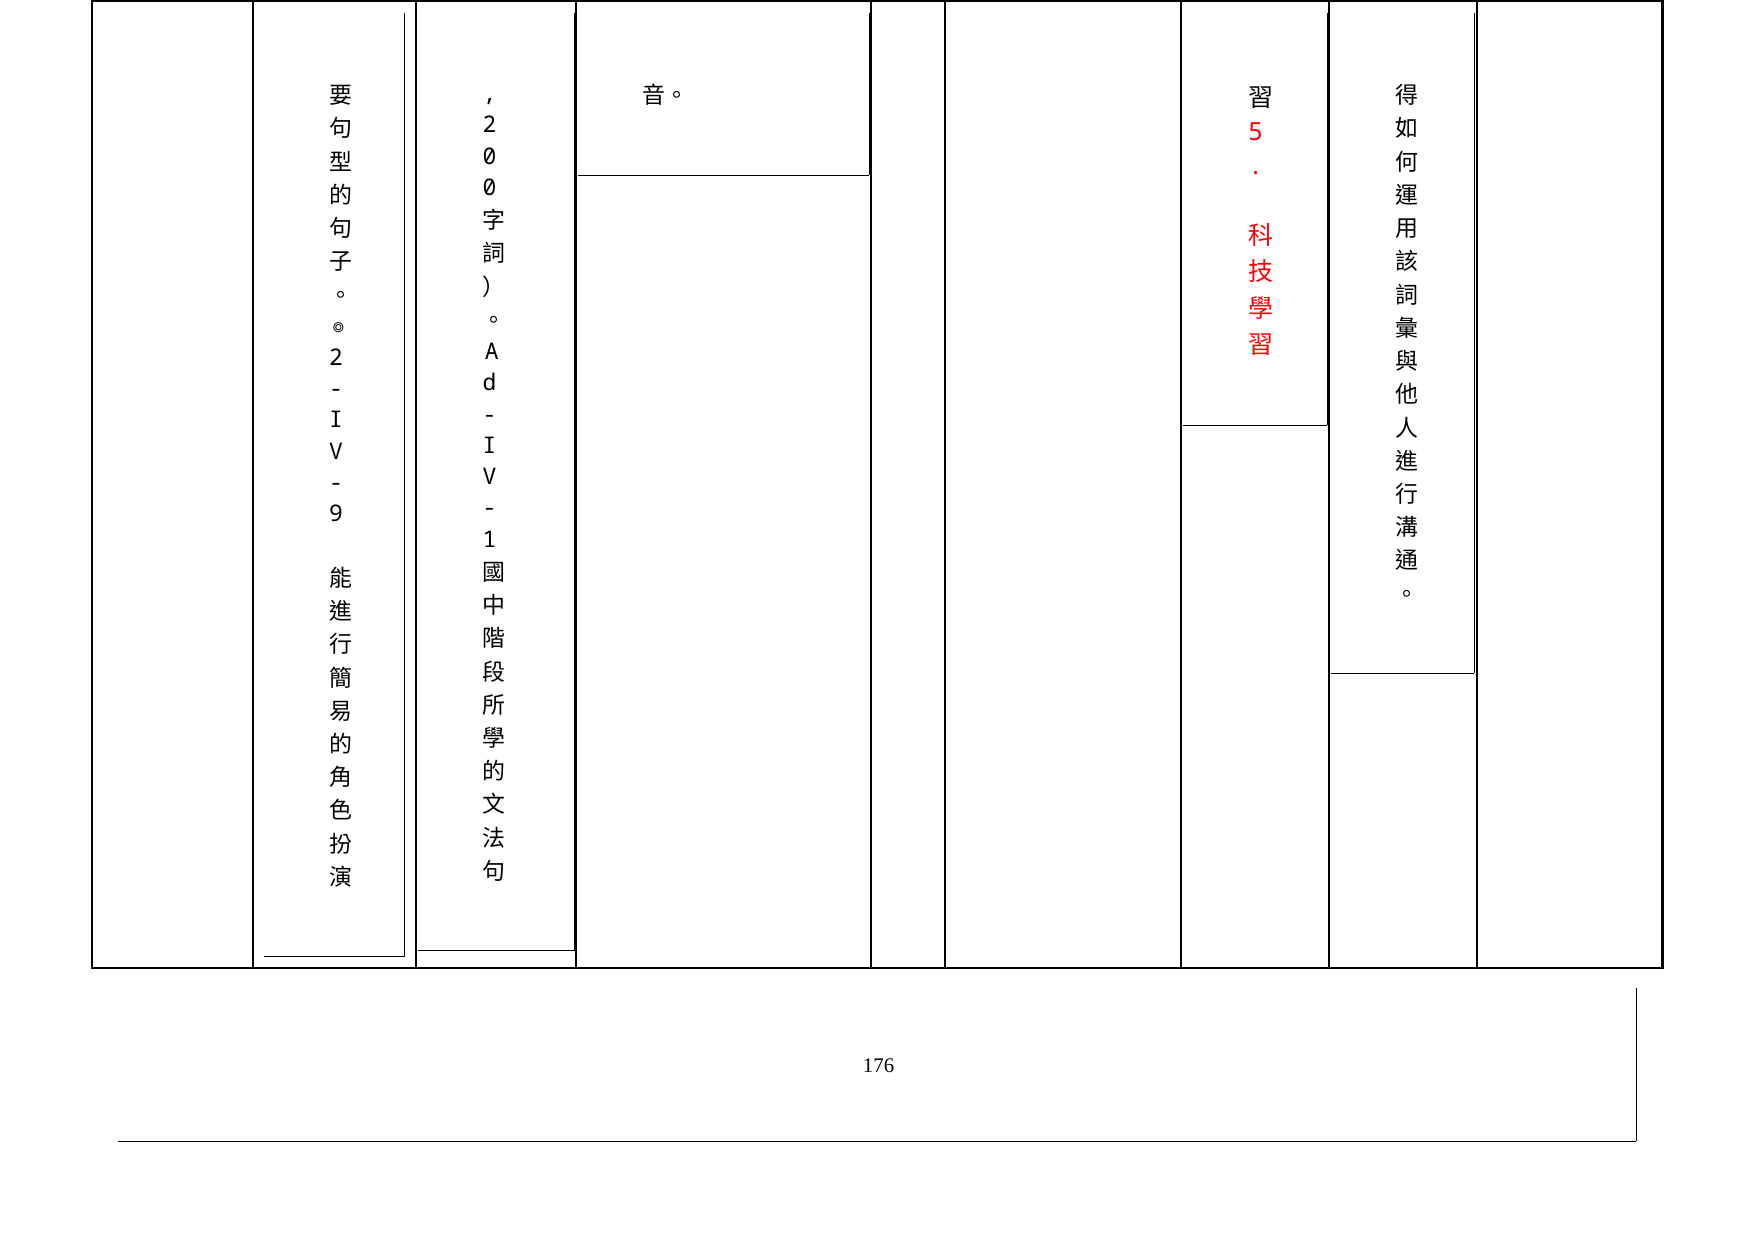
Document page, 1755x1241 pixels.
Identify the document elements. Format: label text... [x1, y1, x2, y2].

table_cell ,200字詞）。 Ad-IV-1 國中階段所學的文法句 [417, 2, 575, 967]
table_cell 音。 [577, 2, 870, 967]
table_cell [946, 2, 1180, 967]
table_cell 習 5. 科技學習 [1182, 2, 1328, 967]
table_cell 得如何運用該詞彙與他人進行溝通。 [1330, 2, 1476, 967]
table_cell [93, 2, 252, 967]
table_cell 要句型的句子。 ◎2-IV-9 能進行簡易的角色扮演 [254, 2, 415, 967]
table_cell [1478, 2, 1661, 967]
table_cell [872, 2, 944, 967]
